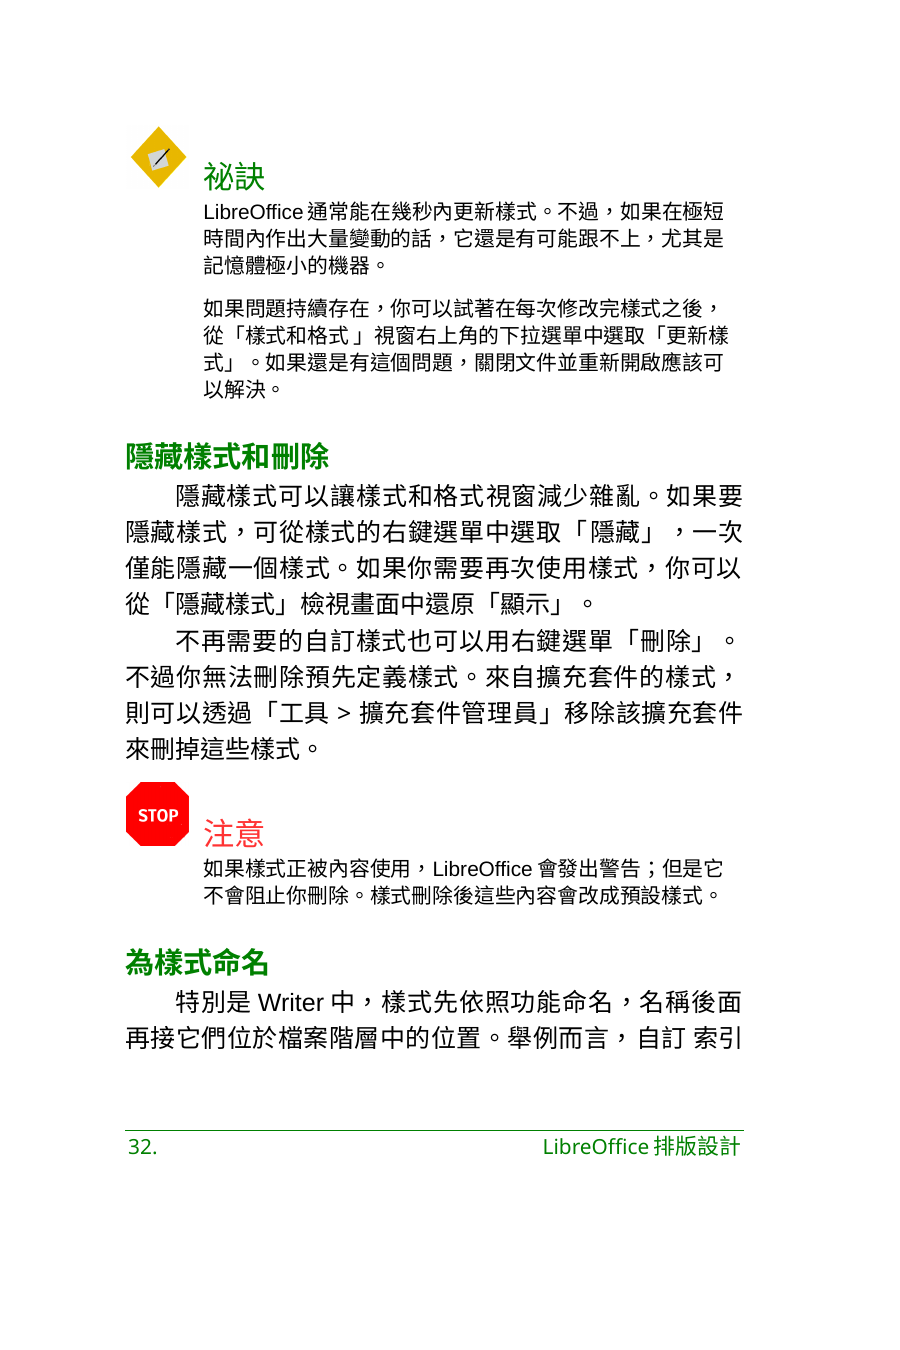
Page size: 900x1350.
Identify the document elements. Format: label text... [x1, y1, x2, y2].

picture [126, 125, 189, 189]
list 祕訣 [125, 125, 744, 197]
subtitle 隱藏樣式和刪除 [125, 434, 744, 476]
picture [126, 782, 189, 846]
subtitle 為樣式命名 [125, 940, 744, 982]
text 特別是Writer中，樣式先依照功能命名，名稱後面再接它們位於檔案階層中的位置。舉例而言，自訂 索引 [125, 982, 744, 1054]
list 注意 [125, 782, 744, 854]
text 不再需要的自訂樣式也可以用右鍵選單「刪除」。不過你無法刪除預先定義樣式。來自擴充套件的樣式，則可以透過「工具 > 擴充套件管理員」移除該擴充套件來刪掉這些樣式。 [125, 621, 744, 766]
text LibreOffice通常能在幾秒內更新樣式。不過，如果在極短時間內作出大量變動的話，它還是有可能跟不上，尤其是記憶體極小的機器。 [203, 197, 744, 279]
text 如果樣式正被內容使用，LibreOffice會發出警告；但是它不會阻止你刪除。樣式刪除後這些內容會改成預設樣式。 [203, 854, 744, 908]
text 如果問題持續存在，你可以試著在每次修改完樣式之後，從「樣式和格式 」視窗右上角的下拉選單中選取「更新樣式」。如果還是有這個問題，關閉文件並重新開啟應該可以解決。 [203, 294, 744, 403]
text 隱藏樣式可以讓樣式和格式視窗減少雜亂。如果要隱藏樣式，可從樣式的右鍵選單中選取「隱藏」，一次僅能隱藏一個樣式。如果你需要再次使用樣式，你可以從「隱藏樣式」檢視畫面中還原「顯示」。 [125, 476, 744, 621]
